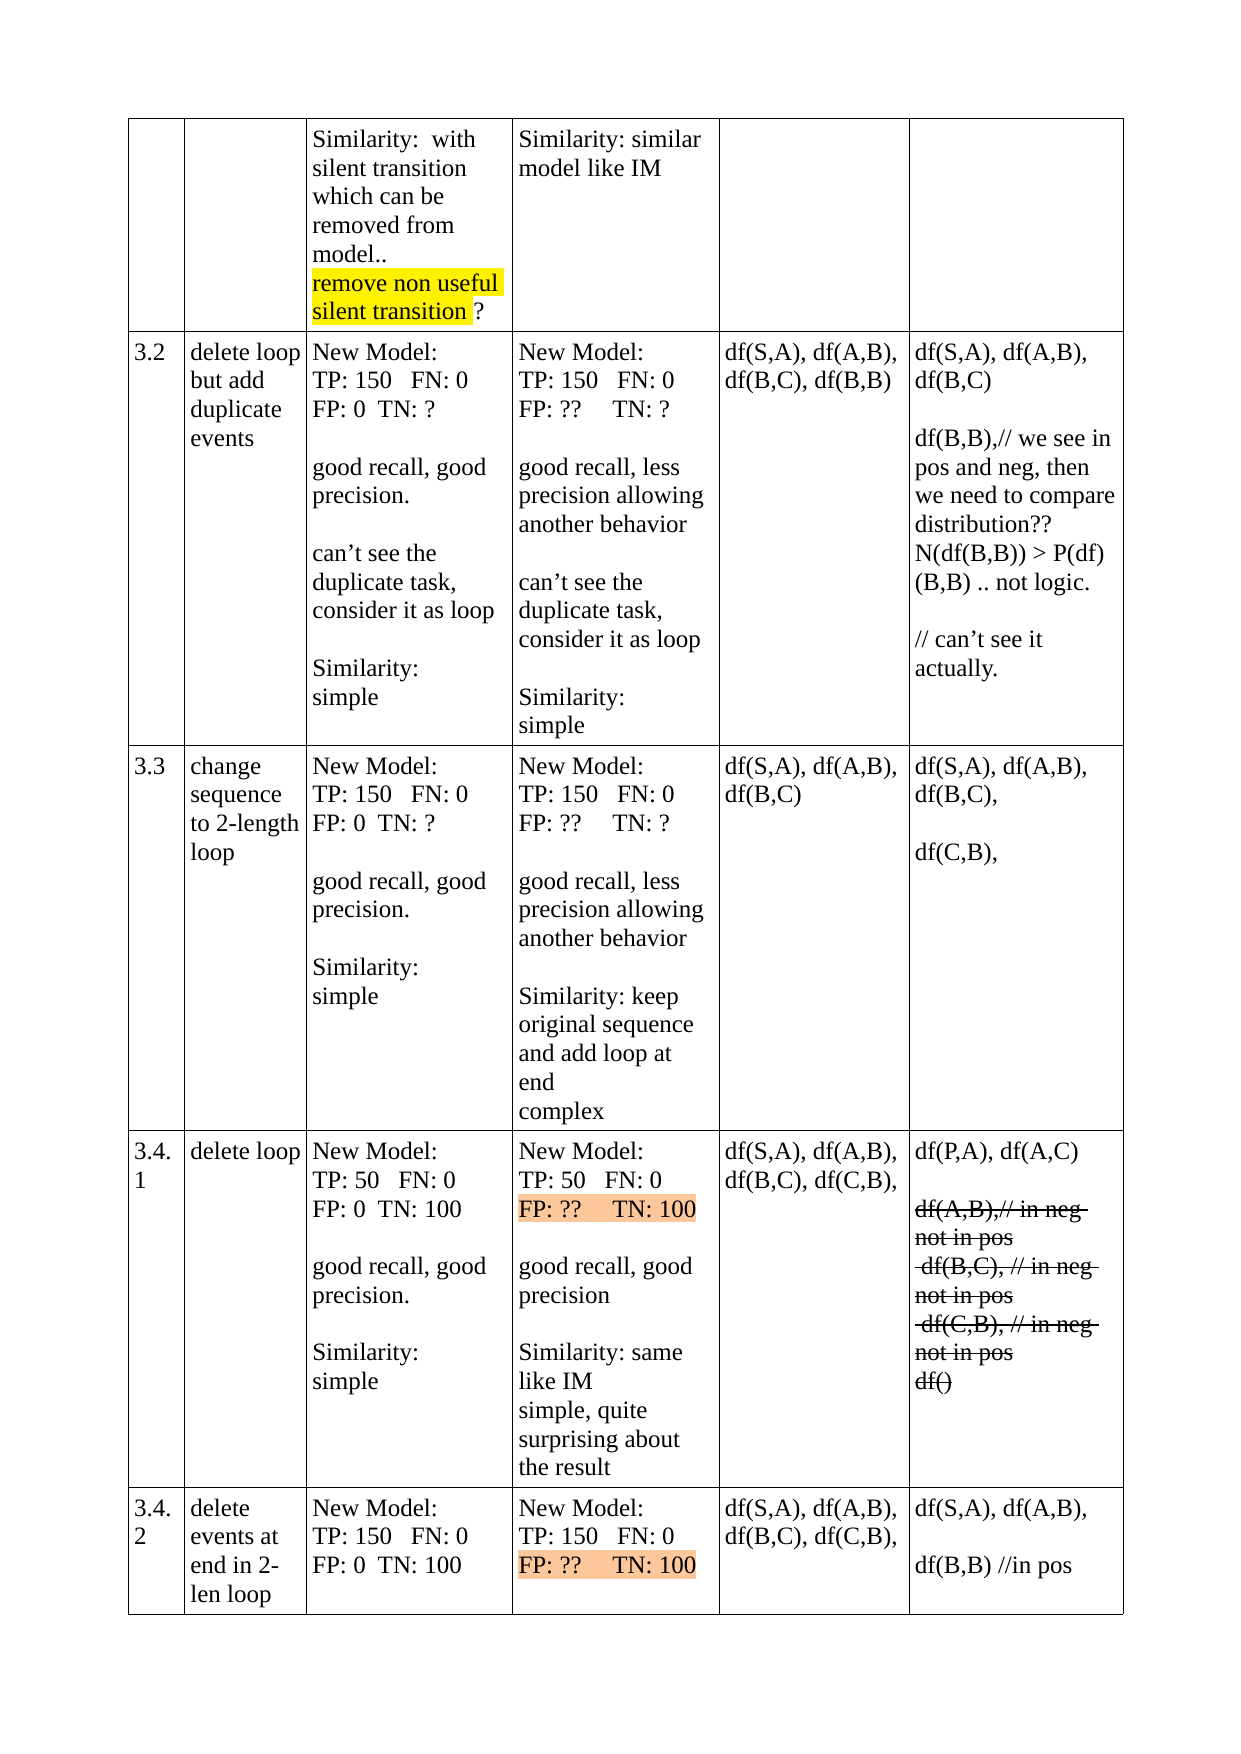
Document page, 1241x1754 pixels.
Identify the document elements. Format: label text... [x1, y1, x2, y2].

table_cell New Model: TP: 150 FN: 0 FP: 0 TN: ? good recall, good precision. can’t see the duplicate task, consider it as loop Similarity: simple [307, 332, 512, 745]
table_cell 3.4.2 [129, 1488, 184, 1613]
table_cell df(S,A), df(A,B), df(B,C) [720, 746, 909, 1130]
table_cell New Model: TP: 150 FN: 0 FP: 0 TN: ? good recall, good precision. Similarity: simple [307, 746, 512, 1130]
table_cell New Model: TP: 150 FN: 0 FP: 0 TN: 100 [307, 1488, 512, 1613]
table_cell Similarity: similar model like IM [513, 119, 719, 331]
table_cell New Model: TP: 150 FN: 0 FP: ?? TN: 100 [513, 1488, 719, 1613]
table_cell 3.3 [129, 746, 184, 1130]
table_cell 3.2 [129, 332, 184, 745]
table_cell Similarity: with silent transition which can be removed from model.. remove non useful silent transition ? [307, 119, 512, 331]
table_cell New Model: TP: 50 FN: 0 FP: ?? TN: 100 good recall, good precision Similarity: same like IM simple, quite surprising about the result [513, 1131, 719, 1487]
table_cell df(S,A), df(A,B), df(B,C) df(B,B),// we see in pos and neg, then we need to compare distribution?? N(df(B,B)) > P(df)(B,B) .. not logic. // can’t see it actually. [910, 332, 1123, 745]
table_cell df(S,A), df(A,B), df(B,B) //in pos [910, 1488, 1123, 1613]
table_cell [910, 119, 1123, 331]
table_cell New Model: TP: 150 FN: 0 FP: ?? TN: ? good recall, less precision allowing another behavior can’t see the duplicate task, consider it as loop Similarity: simple [513, 332, 719, 745]
table_cell df(S,A), df(A,B), df(B,C), df(C,B), [720, 1488, 909, 1613]
table_cell New Model: TP: 50 FN: 0 FP: 0 TN: 100 good recall, good precision. Similarity: simple [307, 1131, 512, 1487]
table_cell 3.4.1 [129, 1131, 184, 1487]
table_cell [720, 119, 909, 331]
table_cell [185, 119, 306, 331]
table_cell delete loop [185, 1131, 306, 1487]
table_cell [129, 119, 184, 331]
table_cell change sequence to 2-length loop [185, 746, 306, 1130]
table_cell delete loop but add duplicate events [185, 332, 306, 745]
table_cell New Model: TP: 150 FN: 0 FP: ?? TN: ? good recall, less precision allowing another behavior Similarity: keep original sequence and add loop at end complex [513, 746, 719, 1130]
table_cell df(S,A), df(A,B), df(B,C), df(C,B), [910, 746, 1123, 1130]
table_cell df(S,A), df(A,B), df(B,C), df(C,B), [720, 1131, 909, 1487]
table_cell df(S,A), df(A,B), df(B,C), df(B,B) [720, 332, 909, 745]
table_cell delete events at end in 2-len loop [185, 1488, 306, 1613]
table_cell df(P,A), df(A,C) df(A,B),// in neg not in pos df(B,C), // in neg not in pos df(C,B), // in neg not in pos df() [910, 1131, 1123, 1487]
